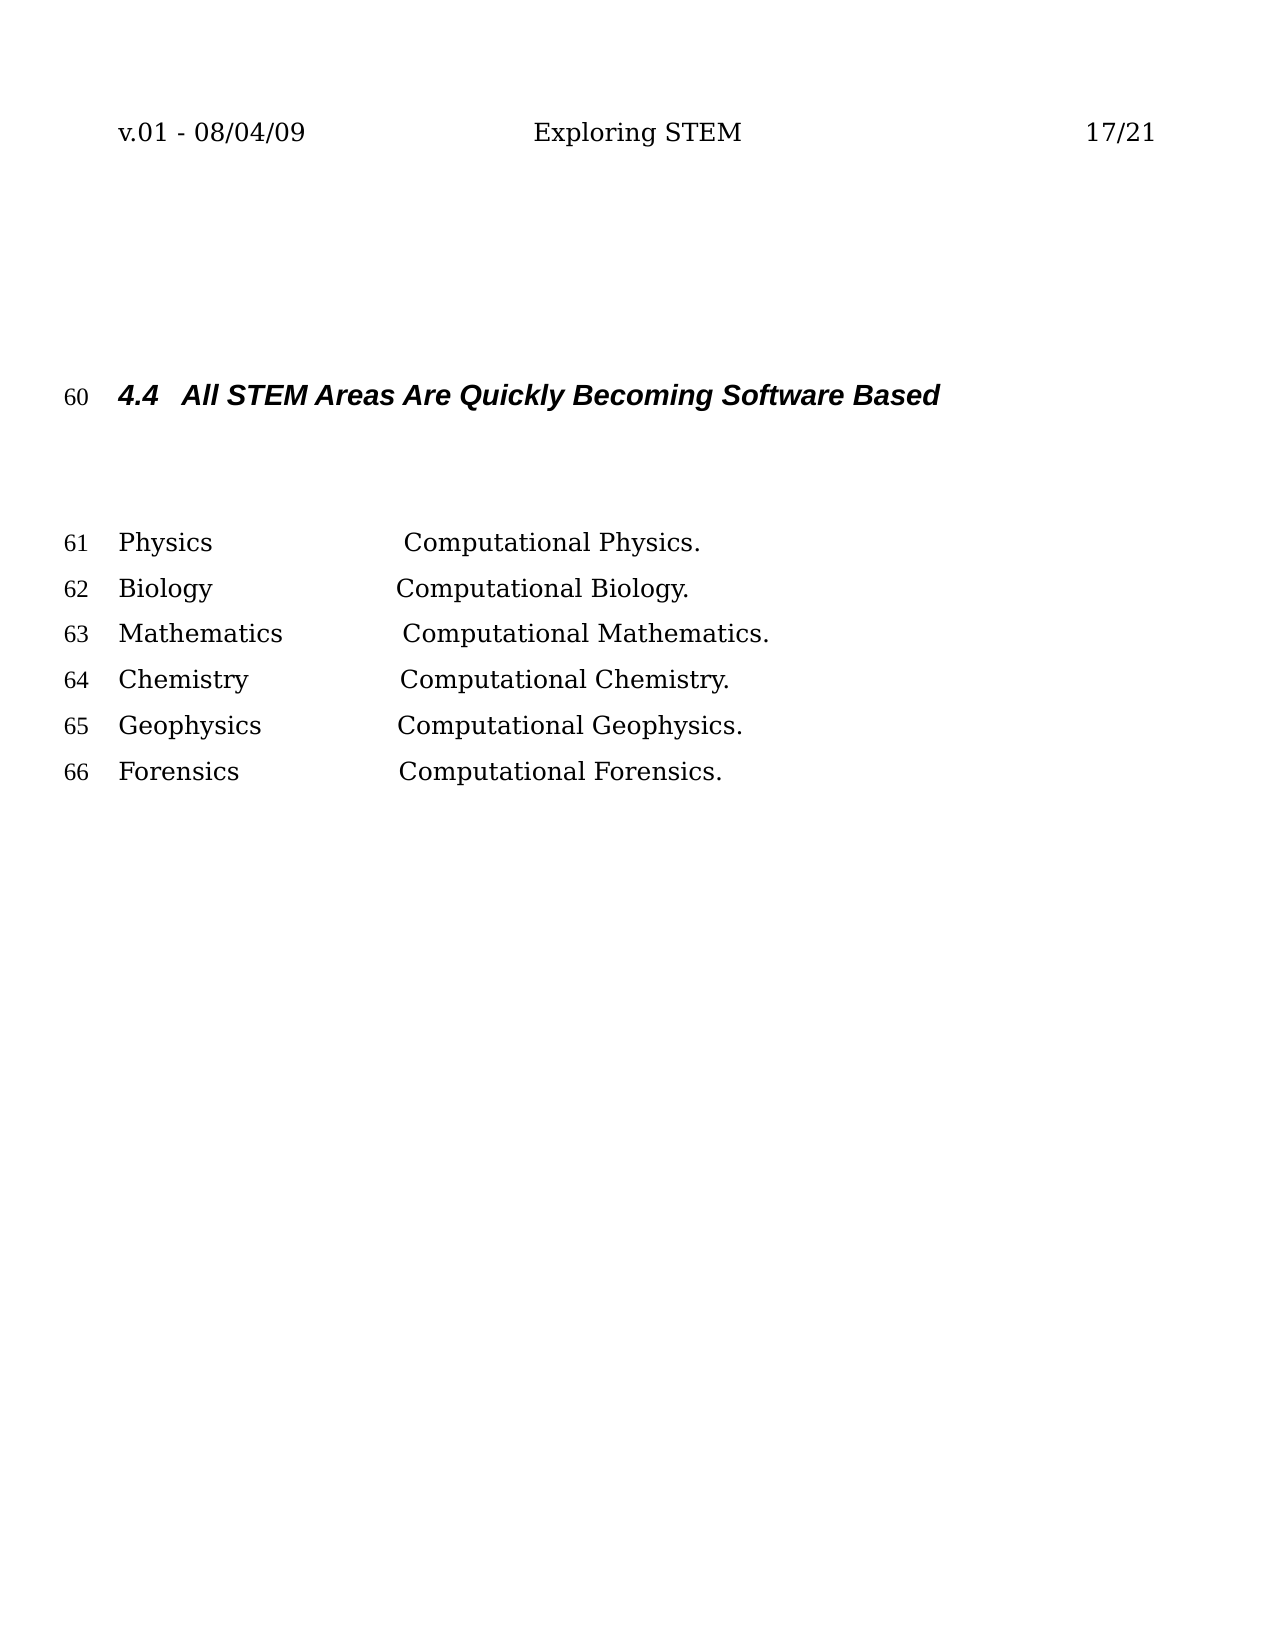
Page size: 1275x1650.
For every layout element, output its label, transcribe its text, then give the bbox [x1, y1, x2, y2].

text Geophysics Computational Geophysics. [118, 711, 1157, 741]
subtitle All STEM Areas Are Quickly Becoming Software Based [118, 377, 1157, 411]
text Mathematics Computational Mathematics. [118, 620, 1157, 649]
text Forensics Computational Forensics. [118, 757, 1157, 786]
text Biology Computational Biology. [118, 574, 1157, 603]
text Physics Computational Physics. [118, 528, 1157, 557]
text Chemistry Computational Chemistry. [118, 666, 1157, 695]
